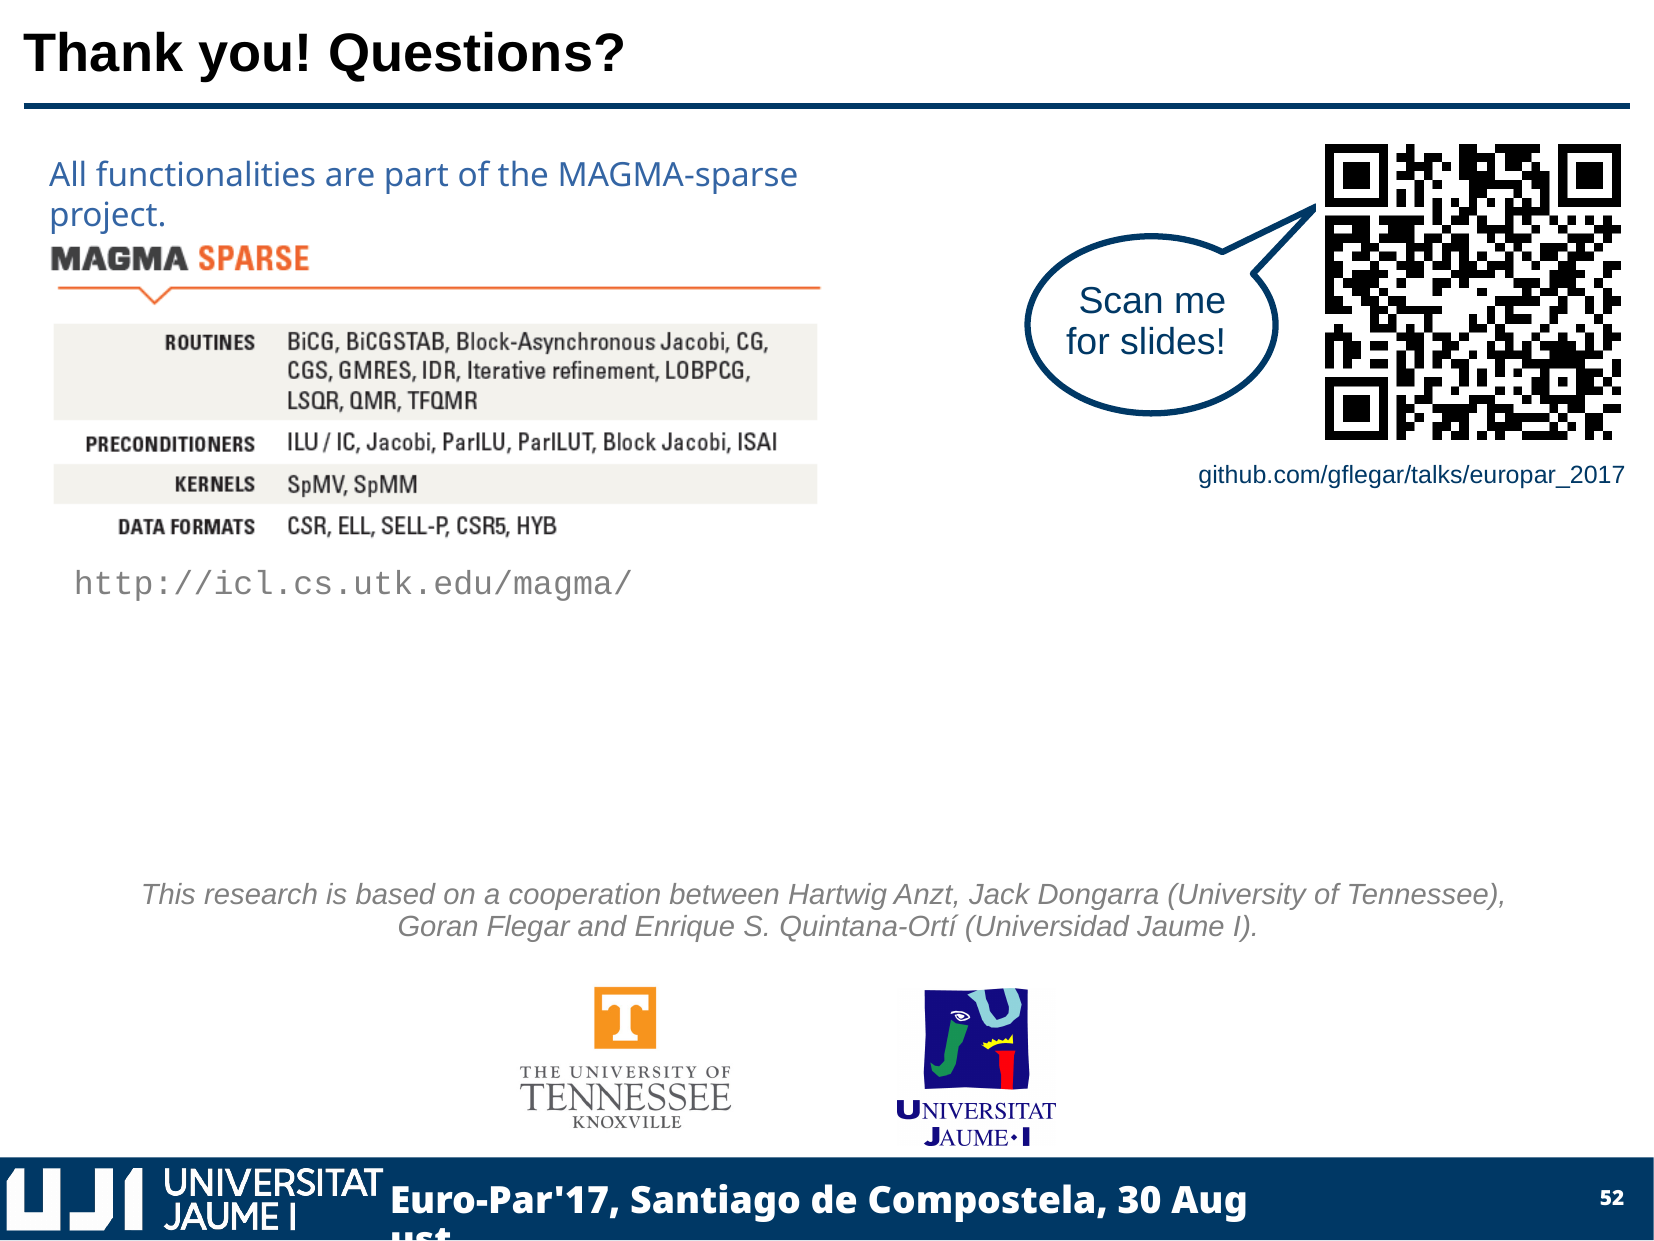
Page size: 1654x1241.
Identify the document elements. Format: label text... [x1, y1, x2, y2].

picture [458, 968, 792, 1156]
text_box Scan me for slides! [1051, 271, 1252, 370]
picture [1316, 135, 1630, 449]
text_box http://icl.cs.utk.edu/magma/ [59, 554, 649, 610]
text_box github.com/gflegar/talks/europar_2017 [1183, 453, 1642, 497]
picture [0, 1158, 390, 1241]
text_box All functionalities are part of the MAGMA-sparse project. [34, 145, 910, 241]
picture [897, 988, 1056, 1146]
text_box This research is based on a cooperation between Hartwig Anzt, Jack Dongarra (University of Tennessee), Goran Flegar and Enrique S. Quintana-Ortí (Universidad Jaume I). [125, 870, 1533, 950]
picture [43, 241, 827, 555]
title Thank you! Questions? [23, 0, 1630, 107]
